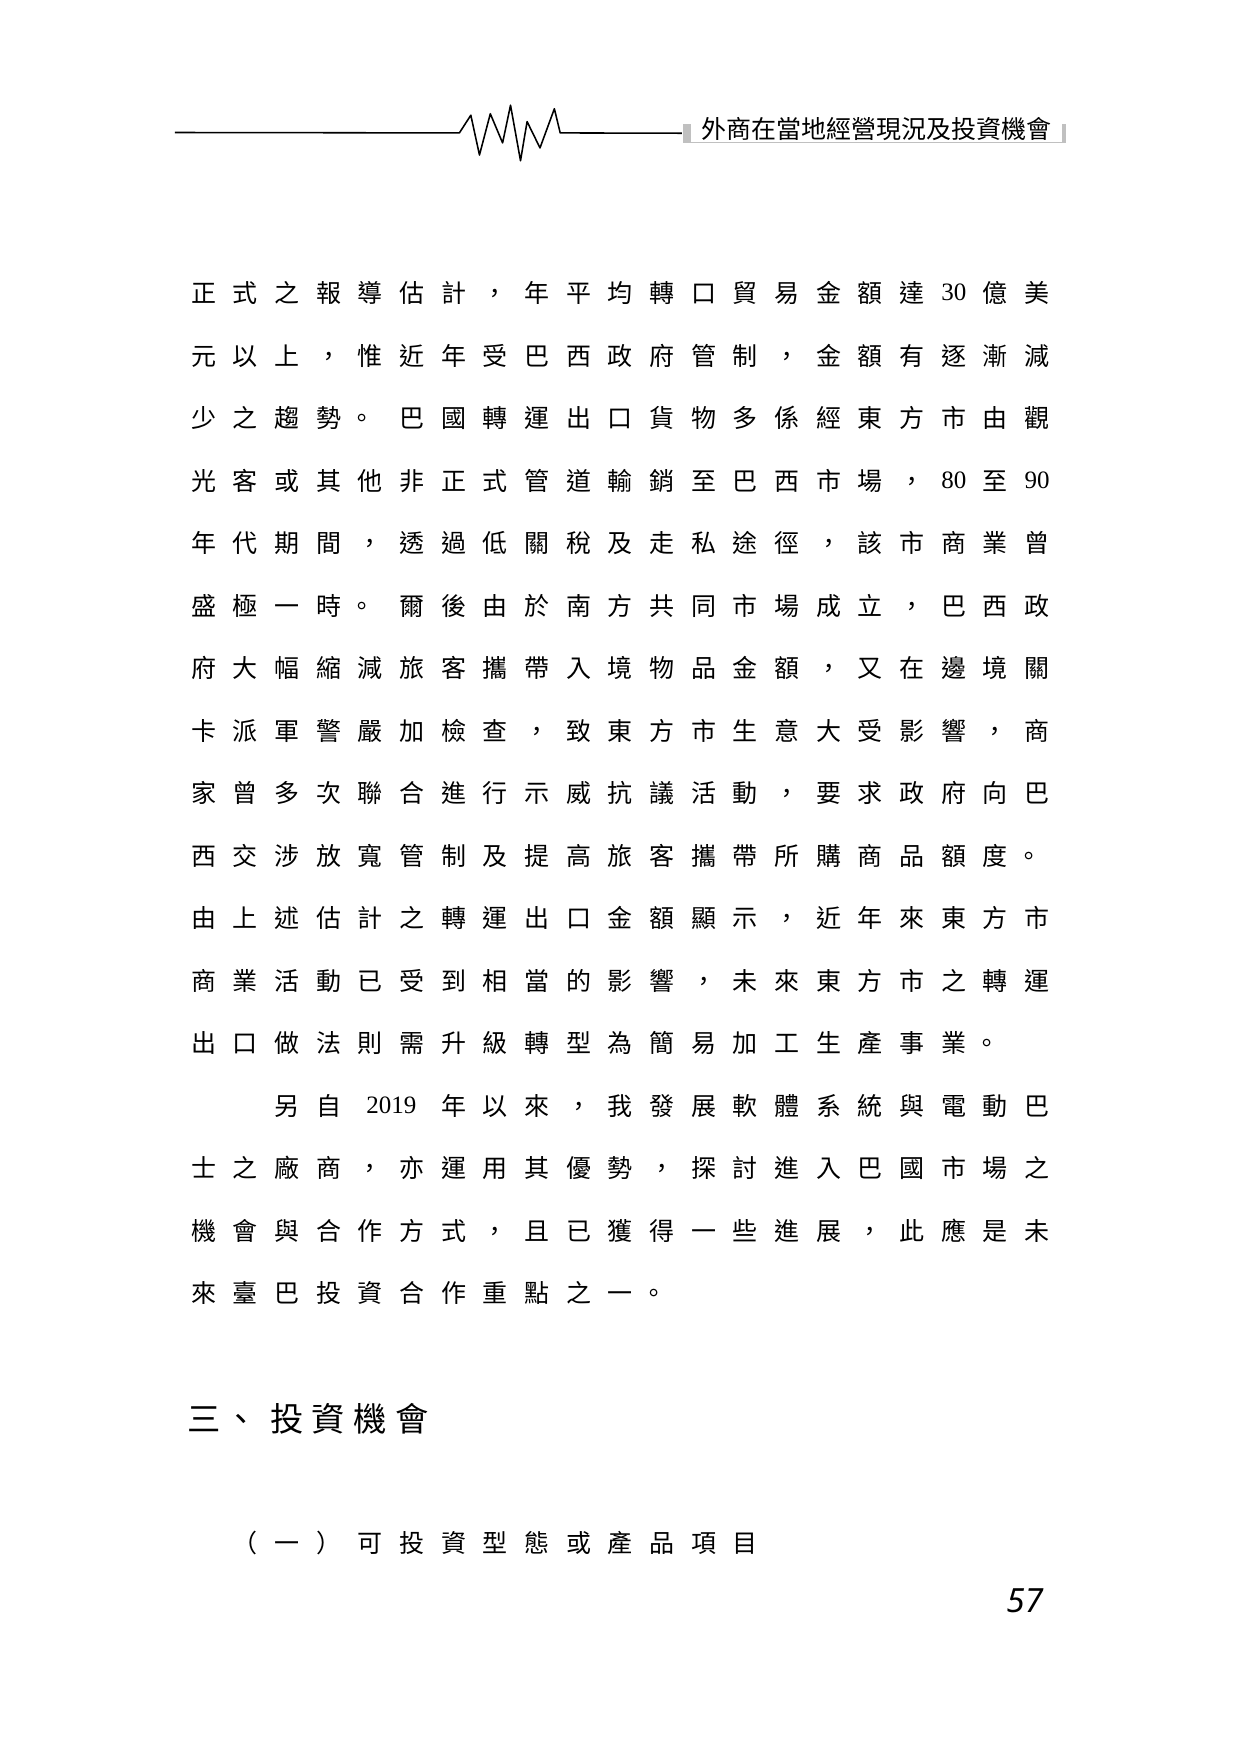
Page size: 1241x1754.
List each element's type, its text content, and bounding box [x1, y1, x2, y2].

text 另自2019年以來，我發展軟體系統與電動巴士之廠商，亦運用其優勢，探討進入巴國市場之機會與合作方式，且已獲得一些進展，此應是未來臺巴投資合作重點之一。 [183, 1063, 1058, 1313]
text 正式之報導估計，年平均轉口貿易金額達30億美元以上，惟近年受巴西政府管制，金額有逐漸減少之趨勢。巴國轉運出口貨物多係經東方市由觀光客或其他非正式管道輸銷至巴西市場，80至90年代期間，透過低關稅及走私途徑，該市商業曾盛極一時。爾後由於南方共同市場成立，巴西政府大幅縮減旅客攜帶入境物品金額，又在邊境關卡派軍警嚴加檢查，致東方市生意大受影響，商家曾多次聯合進行示威抗議活動，要求政府向巴西交涉放寬管制及提高旅客攜帶所購商品額度。由上述估計之轉運出口金額顯示，近年來東方市商業活動已受到相當的影響，未來東方市之轉運出口做法則需升級轉型為簡易加工生產事業。 [183, 250, 1058, 1063]
text 三、投資機會 [183, 1375, 1058, 1438]
text （一）可投資型態或產品項目 [207, 1500, 1058, 1563]
